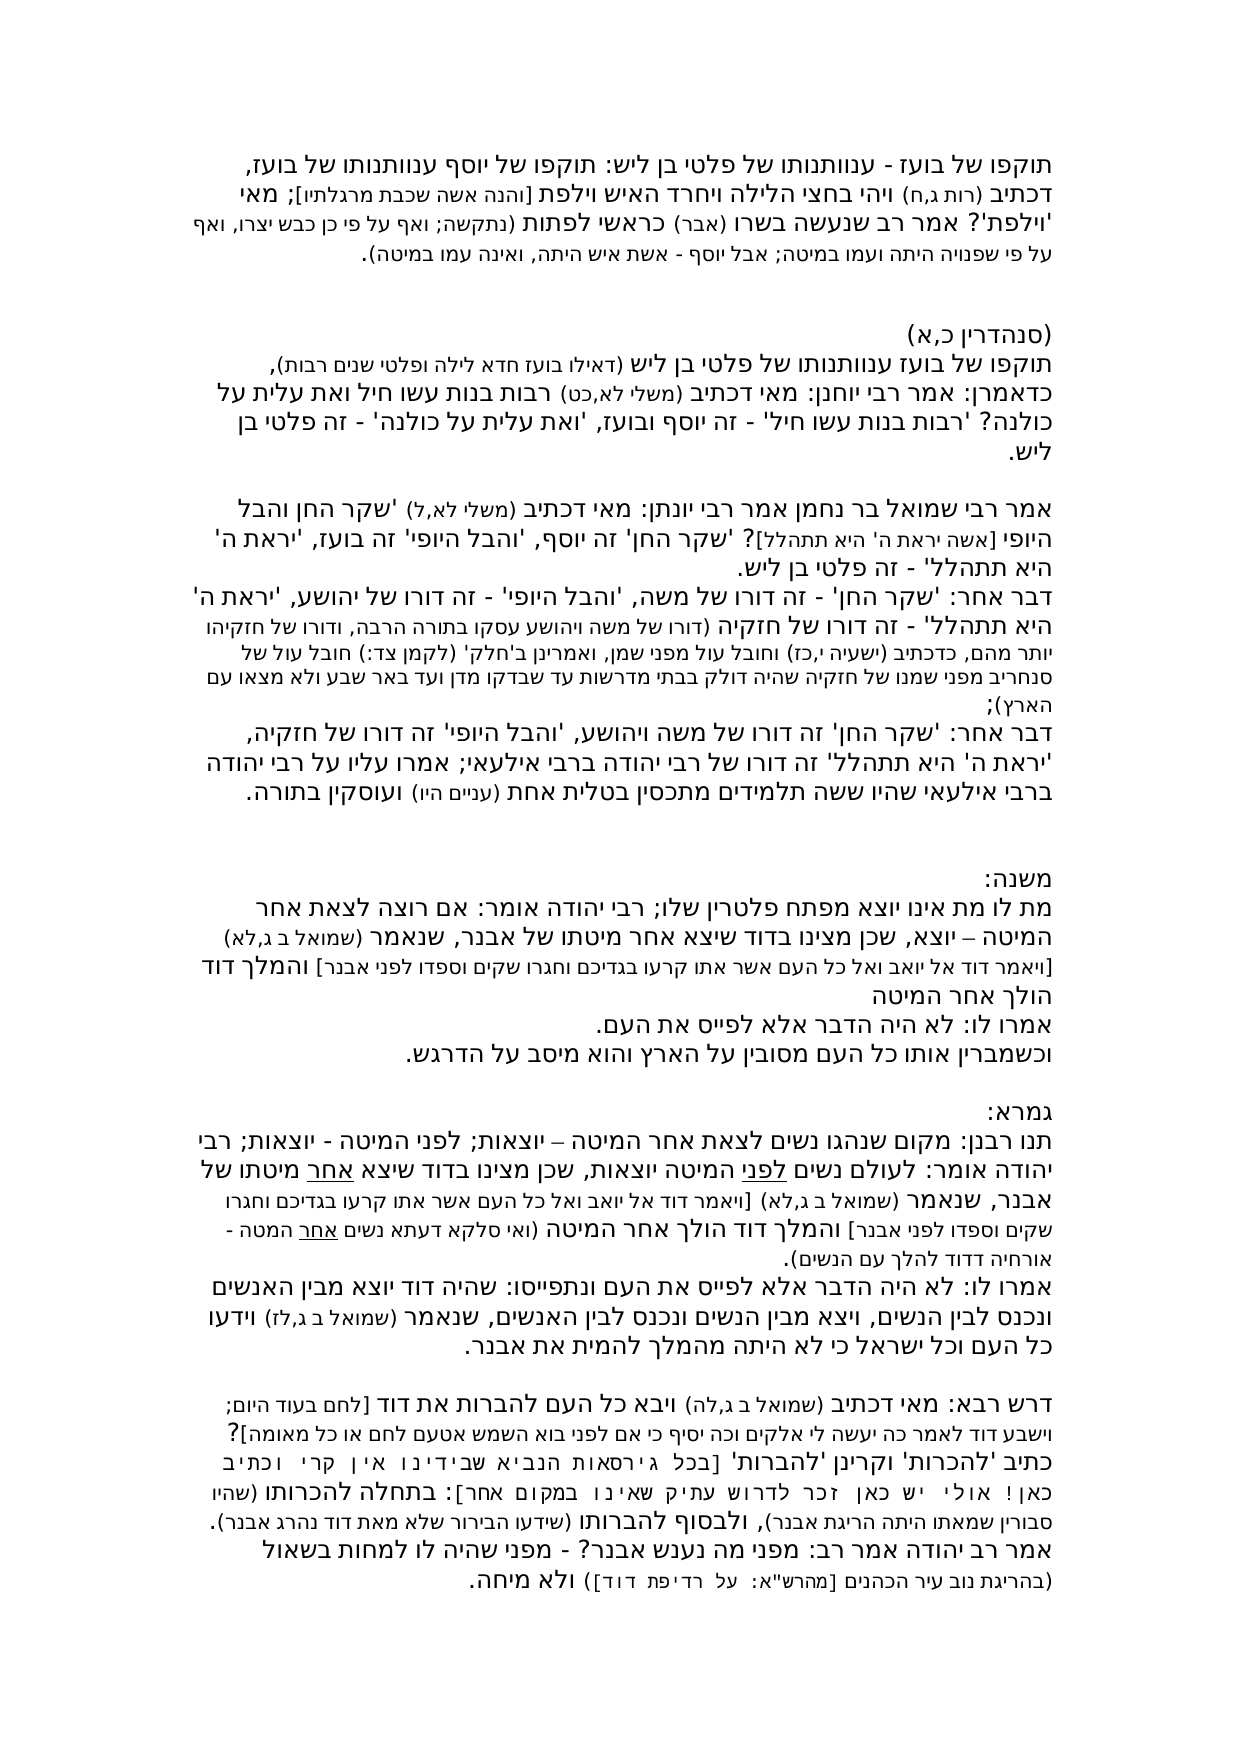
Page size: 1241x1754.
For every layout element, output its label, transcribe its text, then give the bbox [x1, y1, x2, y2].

text משנה: [187, 864, 1053, 893]
text דבר אחר: 'שקר החן' זה דורו של משה ויהושע, 'והבל היופי' זה דורו של חזקיה, 'יראת ה' היא תתהלל' זה דורו של רבי יהודה ברבי אילעאי; אמרו עליו על רבי יהודה ברבי אילעאי שהיו ששה תלמידים מתכסין בטלית אחת (עניים היו) ועוסקין בתורה. [187, 719, 1053, 806]
text וכשמברין אותו כל העם מסובין על הארץ והוא מיסב על הדרגש. [187, 1039, 1053, 1068]
text מת לו מת אינו יוצא מפתח פלטרין שלו; רבי יהודה אומר: אם רוצה לצאת אחר המיטה – יוצא, שכן מצינו בדוד שיצא אחר מיטתו של אבנר, שנאמר (שמואל ב ג,לא) [ויאמר דוד אל יואב ואל כל העם אשר אתו קרעו בגדיכם וחגרו שקים וספדו לפני אבנר] והמלך דוד הולך אחר המיטה [187, 893, 1053, 1010]
text גמרא: [187, 1097, 1053, 1126]
text דרש רבא: מאי דכתיב (שמואל ב ג,לה) ויבא כל העם להברות את דוד [לחם בעוד היום; וישבע דוד לאמר כה יעשה לי אלקים וכה יסיף כי אם לפני בוא השמש אטעם לחם או כל מאומה]? כתיב 'להכרות' וקרינן 'להברות' [בכל גירסאות הנביא שבידינו אין קרי וכתיב כאן! אולי יש כאן זכר לדרוש עתיק שאינו במקום אחר]: בתחלה להכרותו (שהיו סבורין שמאתו היתה הריגת אבנר), ולבסוף להברותו (שידעו הבירור שלא מאת דוד נהרג אבנר). [187, 1389, 1053, 1536]
text אמר רבי שמואל בר נחמן אמר רבי יונתן: מאי דכתיב (משלי לא,ל) 'שקר החן והבל היופי [אשה יראת ה' היא תתהלל]? 'שקר החן' זה יוסף, 'והבל היופי' זה בועז, 'יראת ה' היא תתהלל' - זה פלטי בן ליש. [187, 494, 1053, 582]
text תנו רבנן: מקום שנהגו נשים לצאת אחר המיטה – יוצאות; לפני המיטה - יוצאות; רבי יהודה אומר: לעולם נשים לפני המיטה יוצאות, שכן מצינו בדוד שיצא אחר מיטתו של אבנר, שנאמר (שמואל ב ג,לא) [ויאמר דוד אל יואב ואל כל העם אשר אתו קרעו בגדיכם וחגרו שקים וספדו לפני אבנר] והמלך דוד הולך אחר המיטה (ואי סלקא דעתא נשים אחר המטה - אורחיה דדוד להלך עם הנשים). [187, 1126, 1053, 1272]
text (סנהדרין כ,א) [187, 320, 1053, 349]
text תוקפו של בועז ענוותנותו של פלטי בן ליש (דאילו בועז חדא לילה ופלטי שנים רבות), כדאמרן: אמר רבי יוחנן: מאי דכתיב (משלי לא,כט) רבות בנות עשו חיל ואת עלית על כולנה? 'רבות בנות עשו חיל' - זה יוסף ובועז, 'ואת עלית על כולנה' - זה פלטי בן ליש. [187, 349, 1053, 466]
text אמר רב יהודה אמר רב: מפני מה נענש אבנר? - מפני שהיה לו למחות בשאול (בהריגת נוב עיר הכהנים [מהרש"א: על רדיפת דוד]) ולא מיחה. [187, 1536, 1053, 1594]
text אמרו לו: לא היה הדבר אלא לפייס את העם ונתפייסו: שהיה דוד יוצא מבין האנשים ונכנס לבין הנשים, ויצא מבין הנשים ונכנס לבין האנשים, שנאמר (שמואל ב ג,לז) וידעו כל העם וכל ישראל כי לא היתה מהמלך להמית את אבנר. [187, 1272, 1053, 1360]
text אמרו לו: לא היה הדבר אלא לפייס את העם. [187, 1010, 1053, 1039]
text דבר אחר: 'שקר החן' - זה דורו של משה, 'והבל היופי' - זה דורו של יהושע, 'יראת ה' היא תתהלל' - זה דורו של חזקיה (דורו של משה ויהושע עסקו בתורה הרבה, ודורו של חזקיהו יותר מהם, כדכתיב (ישעיה י,כז) וחובל עול מפני שמן, ואמרינן ב'חלק' (לקמן צד:) חובל עול של סנחריב מפני שמנו של חזקיה שהיה דולק בבתי מדרשות עד שבדקו מדן ועד באר שבע ולא מצאו עם הארץ); [187, 582, 1053, 719]
text תוקפו של בועז - ענוותנותו של פלטי בן ליש: תוקפו של יוסף ענוותנותו של בועז, דכתיב (רות ג,ח) ויהי בחצי הלילה ויחרד האיש וילפת [והנה אשה שכבת מרגלתיו]; מאי 'וילפת'? אמר רב שנעשה בשרו (אבר) כראשי לפתות (נתקשה; ואף על פי כן כבש יצרו, ואף על פי שפנויה היתה ועמו במיטה; אבל יוסף - אשת איש היתה, ואינה עמו במיטה). [187, 150, 1053, 267]
